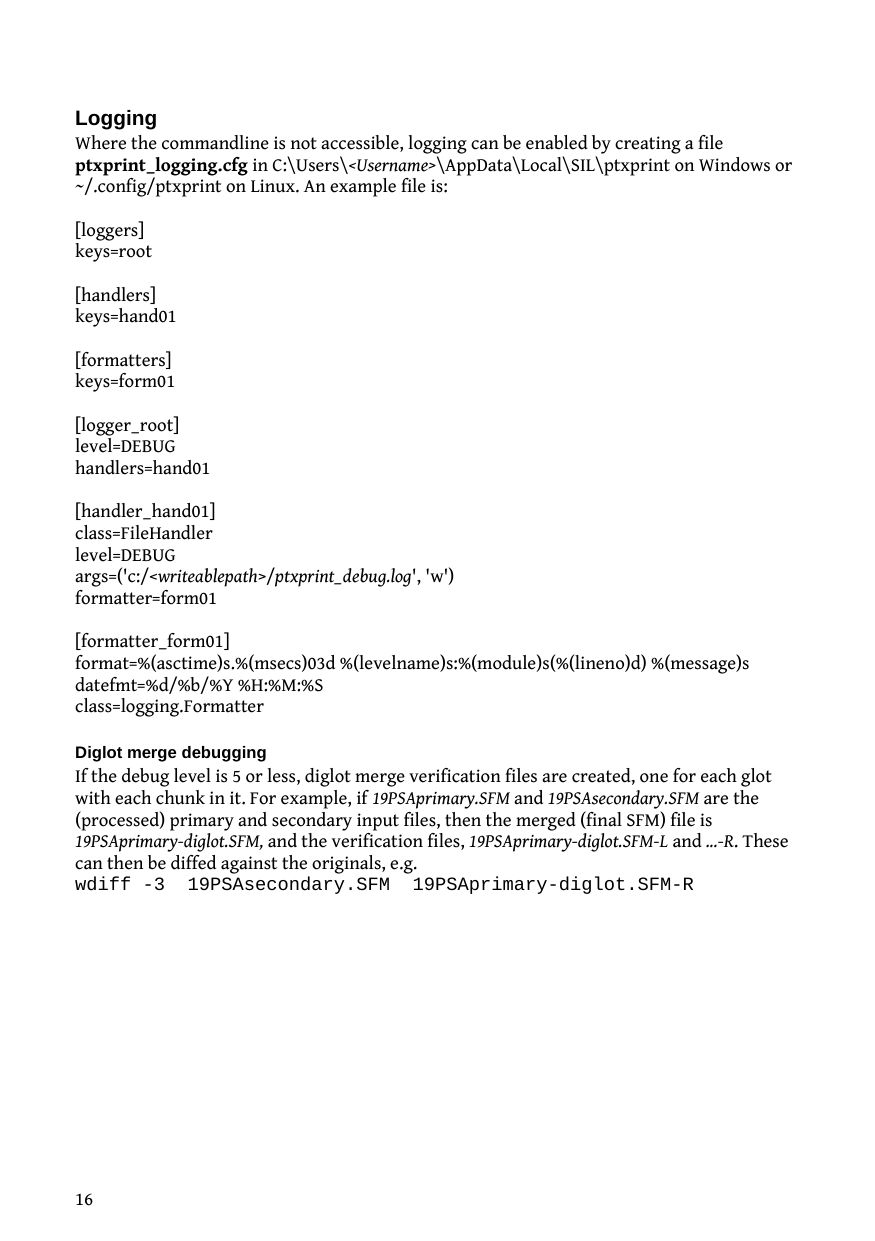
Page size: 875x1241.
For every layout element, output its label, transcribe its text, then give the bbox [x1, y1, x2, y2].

text [logger_root] [75, 415, 799, 436]
text [formatter_form01] [75, 631, 799, 653]
text formatter=form01 [75, 588, 799, 610]
text args=('c:/<writeablepath>/ptxprint_debug.log', 'w') [75, 566, 799, 588]
text datefmt=%d/%b/%Y %H:%M:%S [75, 675, 799, 696]
text level=DEBUG [75, 436, 799, 458]
text If the debug level is 5 or less, diglot merge verification files are created, one for each glot with each chunk in it. For example, if 19PSAprimary.SFM and 19PSAsecondary.SFM are the (processed) primary and secondary input files, then the merged (final SFM) file is 19PSAprimary-diglot.SFM, and the verification files, 19PSAprimary-diglot.SFM-L and ...-R. These can then be diffed against the originals, e.g. wdiff -3 19PSAsecondary.SFM 19PSAprimary-diglot.SFM-R [75, 766, 799, 896]
subtitle Diglot merge debugging [75, 743, 799, 762]
text [formatters] [75, 350, 799, 371]
text [handlers] [75, 285, 799, 306]
text [loggers] [75, 220, 799, 241]
text Where the commandline is not accessible, logging can be enabled by creating a file ptxprint_logging.cfg in C:\Users\<Username>\AppData\Local\SIL\ptxprint on Windows or ~/.config/ptxprint on Linux. An example file is: [75, 133, 799, 198]
text keys=root [75, 241, 799, 263]
text level=DEBUG [75, 545, 799, 566]
text class=logging.Formatter [75, 696, 799, 718]
subtitle Logging [75, 106, 799, 130]
text keys=hand01 [75, 306, 799, 328]
text class=FileHandler [75, 523, 799, 545]
text format=%(asctime)s.%(msecs)03d %(levelname)s:%(module)s(%(lineno)d) %(message)s [75, 653, 799, 675]
text [handler_hand01] [75, 501, 799, 523]
text keys=form01 [75, 371, 799, 393]
text handlers=hand01 [75, 458, 799, 480]
